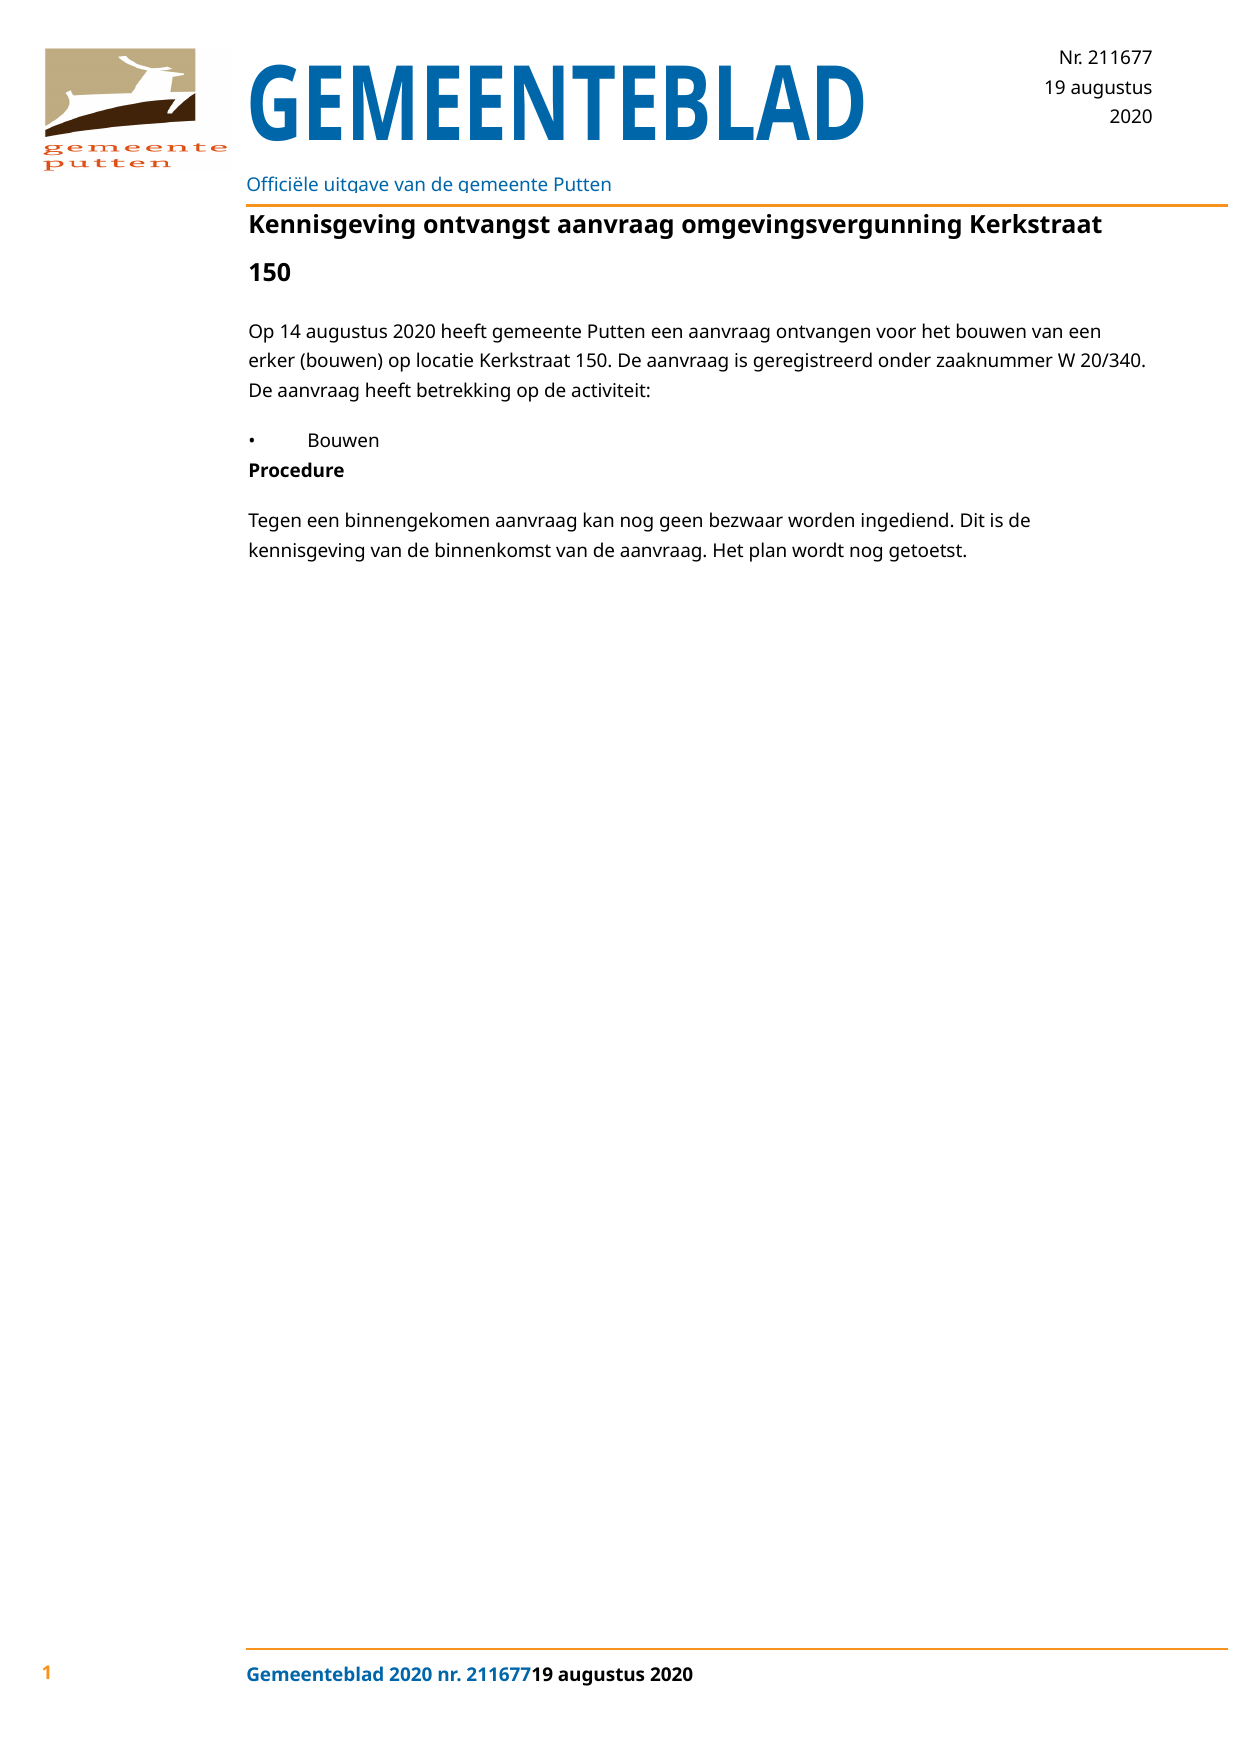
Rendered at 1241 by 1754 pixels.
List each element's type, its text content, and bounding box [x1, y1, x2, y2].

text Kennisgeving ontvangst aanvraag omgevingsvergunning Kerkstraat 150 [248, 207, 1152, 288]
picture [41, 47, 231, 172]
list Bouwen [248, 427, 1152, 453]
text Op 14 augustus 2020 heeft gemeente Putten een aanvraag ontvangen voor het bouwen van een erker (bouwen) op locatie Kerkstraat 150. De aanvraag is geregistreerd onder zaaknummer W 20/340. De aanvraag heeft betrekking op de activiteit: [248, 318, 1152, 403]
text Procedure [248, 457, 1152, 483]
text Tegen een binnengekomen aanvraag kan nog geen bezwaar worden ingediend. Dit is de kennisgeving van de binnenkomst van de aanvraag. Het plan wordt nog getoetst. [248, 507, 1152, 563]
